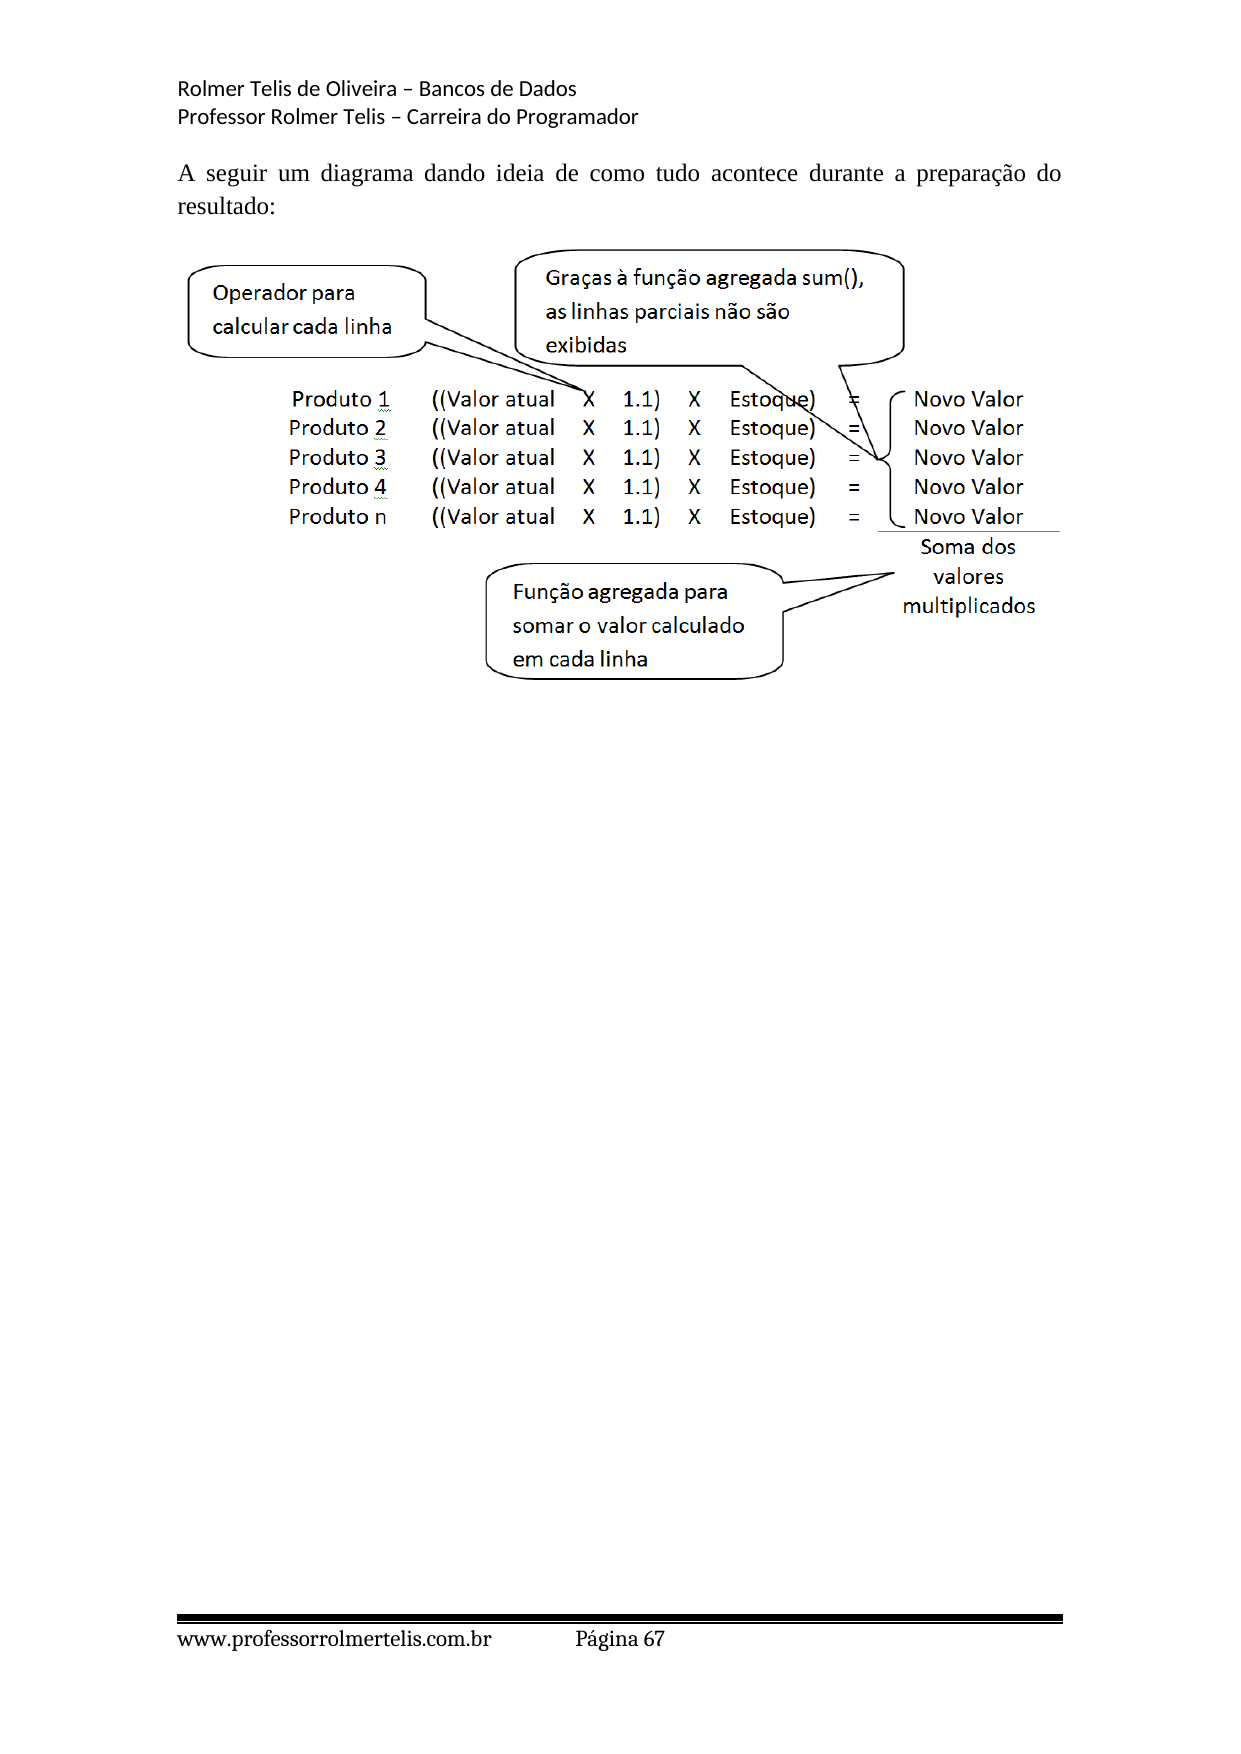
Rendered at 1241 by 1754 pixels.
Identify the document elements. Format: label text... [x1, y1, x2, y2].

text A seguir um diagrama dando ideia de como tudo acontece durante a preparação do resultado: [177, 158, 1063, 219]
picture [180, 244, 1067, 683]
